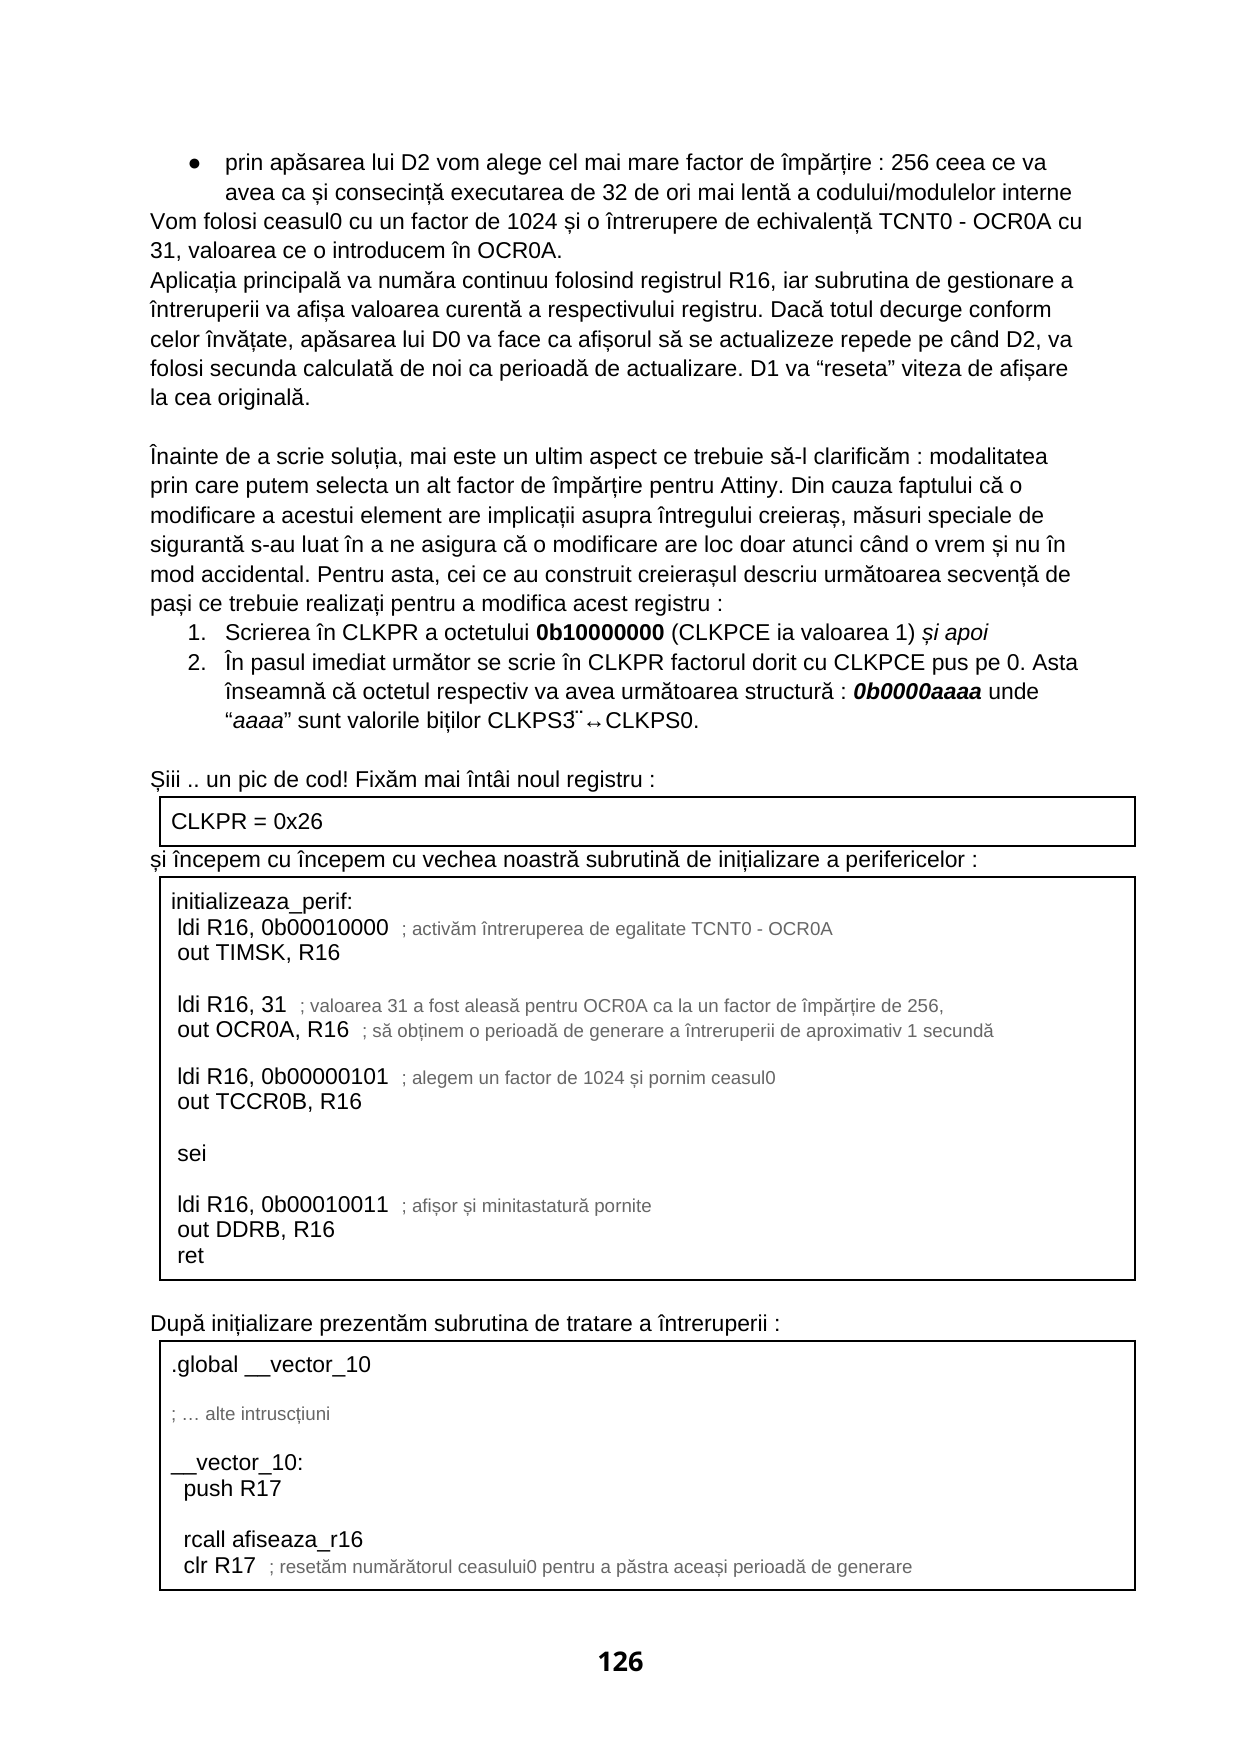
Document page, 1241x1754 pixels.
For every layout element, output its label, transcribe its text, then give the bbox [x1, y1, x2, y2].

list Scrierea în CLKPR a octetului 0b10000000 (CLKPCE ia valoarea 1) și apoi [187, 620, 1091, 646]
text și începem cu începem cu vechea noastră subrutină de inițializare a perifericelor : [150, 847, 1091, 872]
table_header initializeaza_perif: ldi R16, 0b00010000 ; activăm întreruperea de egalitate TCNT0 - OCR0A out TIMSK, R16 ldi R16, 31 ; valoarea 31 a fost aleasă pentru OCR0A ca la un factor de împărțire de 256, out OCR0A, R16 ; să obținem o perioadă de generare a întreruperii de aproximativ 1 secundă ldi R16, 0b00000101 ; alegem un factor de 1024 și pornim ceasul0 out TCCR0B, R16 sei ldi R16, 0b00010011 ; afișor și minitastatură pornite out DDRB, R16 ret [161, 878, 1134, 1279]
list prin apăsarea lui D2 vom alege cel mai mare factor de împărțire : 256 ceea ce va avea ca și consecință executarea de 32 de ori mai lentă a codului/modulelor interne [187, 150, 1091, 205]
text După inițializare prezentăm subrutina de tratare a întreruperii : [150, 1310, 1091, 1336]
text Vom folosi ceasul0 cu un factor de 1024 și o întrerupere de echivalență TCNT0 - OCR0A cu 31, valoarea ce o introducem în OCR0A. [150, 209, 1091, 264]
text Aplicația principală va număra continuu folosind registrul R16, iar subrutina de gestionare a întreruperii va afișa valoarea curentă a respectivului registru. Dacă totul decurge conform celor învățate, apăsarea lui D0 va face ca afișorul să se actualizeze repede pe când D2, va folosi secunda calculată de noi ca perioadă de actualizare. D1 va “reseta” viteza de afișare la cea originală. [150, 267, 1091, 411]
text Șiii .. un pic de cod! Fixăm mai întâi noul registru : [150, 767, 1091, 792]
table_header CLKPR = 0x26 [161, 798, 1134, 845]
text Înainte de a scrie soluția, mai este un ultim aspect ce trebuie să-l clarificăm : modalitatea prin care putem selecta un alt factor de împărțire pentru Attiny. Din cauza faptului că o modificare a acestui element are implicații asupra întregului creieraș, măsuri speciale de sigurantă s-au luat în a ne asigura că o modificare are loc doar atunci când o vrem și nu în mod accidental. Pentru asta, cei ce au construit creierașul descriu următoarea secvență de pași ce trebuie realizați pentru a modifica acest registru : [150, 444, 1091, 616]
list În pasul imediat următor se scrie în CLKPR factorul dorit cu CLKPCE pus pe 0. Asta înseamnă că octetul respectiv va avea următoarea structură : 0b0000aaaa unde “aaaa” sunt valorile biților CLKPS3 ⃛↔CLKPS0. [187, 649, 1091, 734]
table_header .global __vector_10 ; … alte intruscțiuni __vector_10: push R17 rcall afiseaza_r16 clr R17 ; resetăm numărătorul ceasului0 pentru a păstra aceași perioadă de generare [161, 1342, 1134, 1588]
